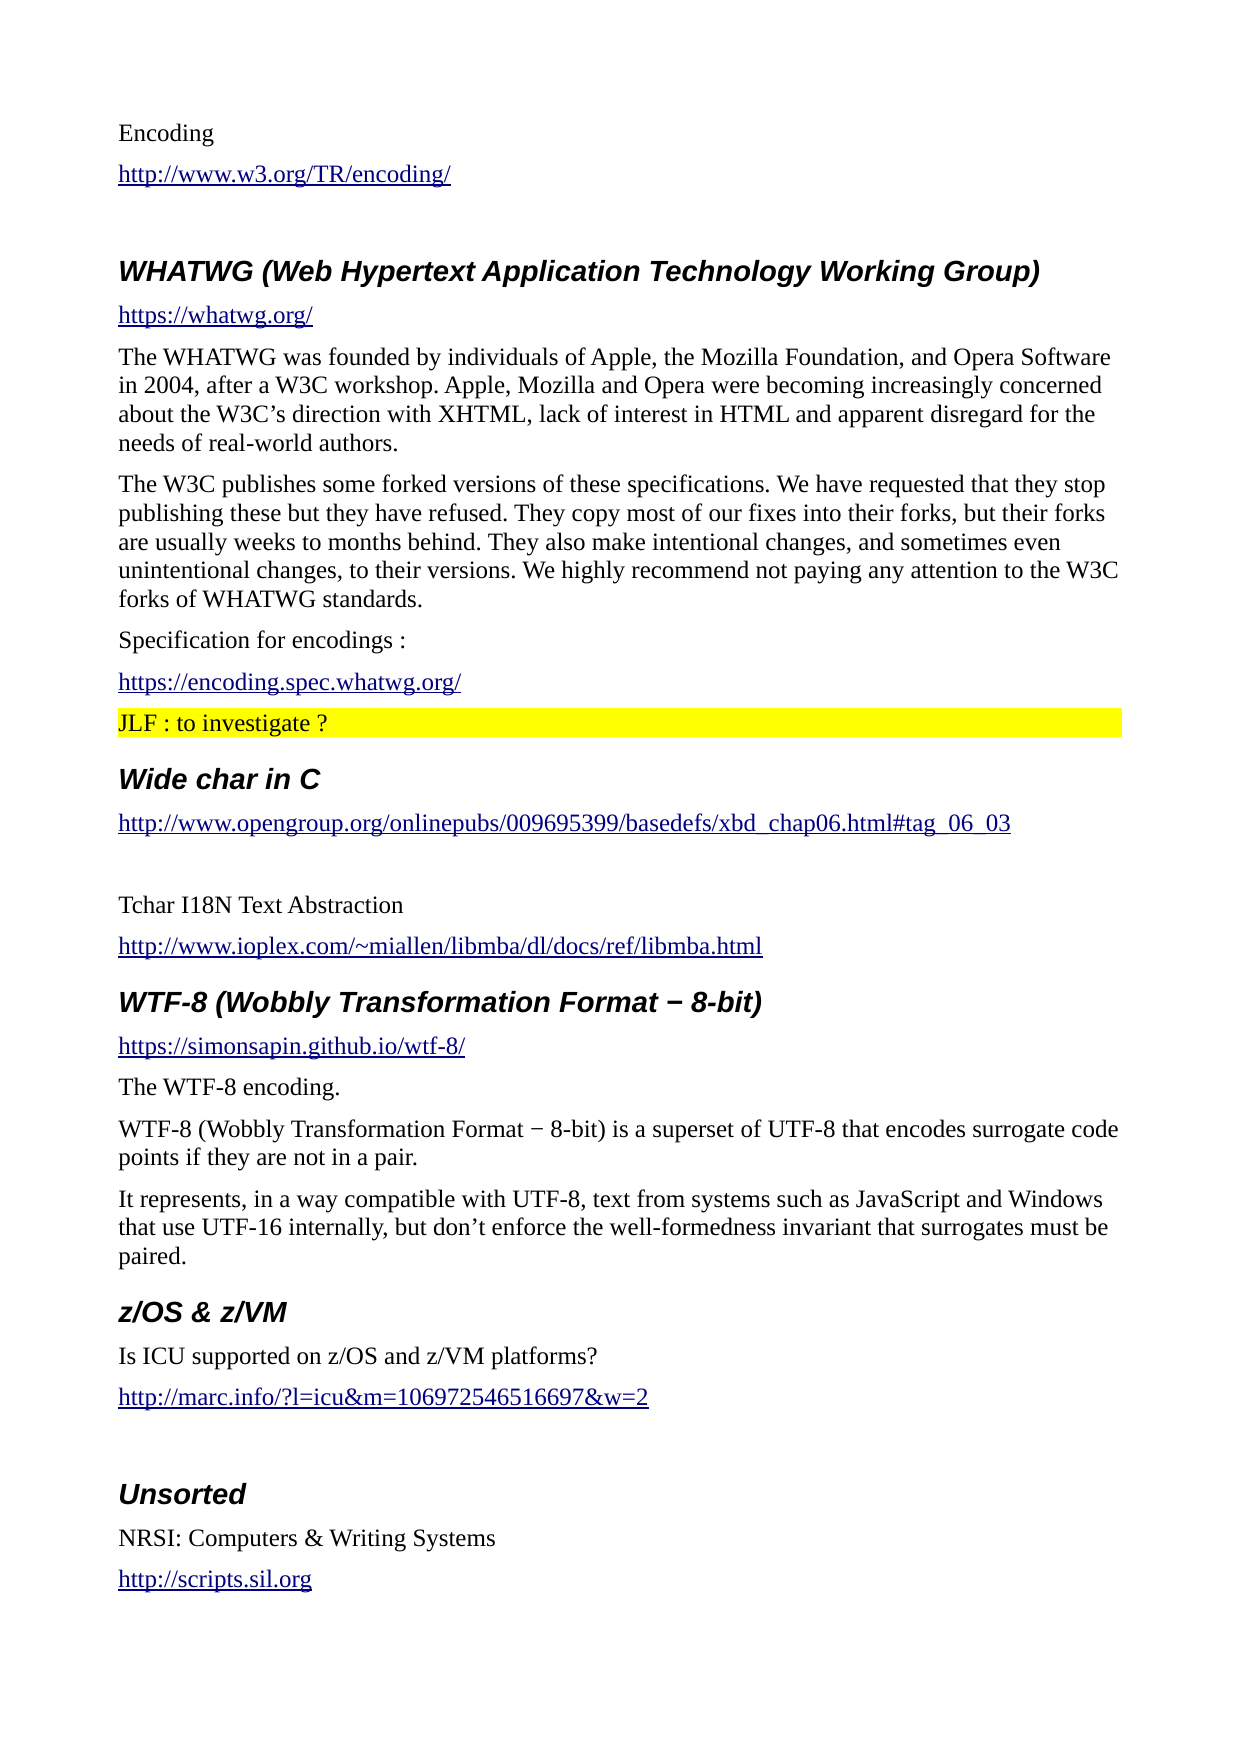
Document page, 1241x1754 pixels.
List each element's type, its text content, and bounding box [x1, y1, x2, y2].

text https://whatwg.org/ [118, 300, 1122, 329]
text It represents, in a way compatible with UTF-8, text from systems such as JavaScript and Windows that use UTF-16 internally, but don’t enforce the well-formedness invariant that surrogates must be paired. [118, 1184, 1122, 1270]
text http://www.opengroup.org/onlinepubs/009695399/basedefs/xbd_chap06.html#tag_06_03 [118, 808, 1122, 836]
text The WTF-8 encoding. [118, 1072, 1122, 1101]
text https://encoding.spec.whatwg.org/ [118, 667, 1122, 695]
subtitle z/OS & z/VM [118, 1295, 1122, 1328]
text Encoding [118, 118, 1122, 147]
text http://scripts.sil.org [118, 1564, 1122, 1593]
subtitle WHATWG (Web Hypertext Application Technology Working Group) [118, 254, 1122, 288]
text WTF-8 (Wobbly Transformation Format − 8-bit) is a superset of UTF-8 that encodes surrogate code points if they are not in a pair. [118, 1114, 1122, 1171]
text Tchar I18N Text Abstraction [118, 890, 1122, 919]
subtitle Unsorted [118, 1477, 1122, 1511]
text http://www.w3.org/TR/encoding/ [118, 159, 1122, 188]
text http://marc.info/?l=icu&m=106972546516697&w=2 [118, 1382, 1122, 1411]
text https://simonsapin.github.io/wtf-8/ [118, 1031, 1122, 1060]
text The W3C publishes some forked versions of these specifications. We have requested that they stop publishing these but they have refused. They copy most of our fixes into their forks, but their forks are usually weeks to months behind. They also make intentional changes, and sometimes even unintentional changes, to their versions. We highly recommend not paying any attention to the W3C forks of WHATWG standards. [118, 469, 1122, 613]
text The WHATWG was founded by individuals of Apple, the Mozilla Foundation, and Opera Software in 2004, after a W3C workshop. Apple, Mozilla and Opera were becoming increasingly concerned about the W3C’s direction with XHTML, lack of interest in HTML and apparent disregard for the needs of real-world authors. [118, 342, 1122, 457]
text JLF : to investigate ? [118, 708, 1122, 737]
text NRSI: Computers & Writing Systems [118, 1523, 1122, 1552]
text Is ICU supported on z/OS and z/VM platforms? [118, 1341, 1122, 1370]
subtitle WTF-8 (Wobbly Transformation Format − 8-bit) [118, 985, 1122, 1019]
subtitle Wide char in C [118, 762, 1122, 795]
text http://www.ioplex.com/~miallen/libmba/dl/docs/ref/libmba.html [118, 931, 1122, 960]
text Specification for encodings : [118, 625, 1122, 654]
